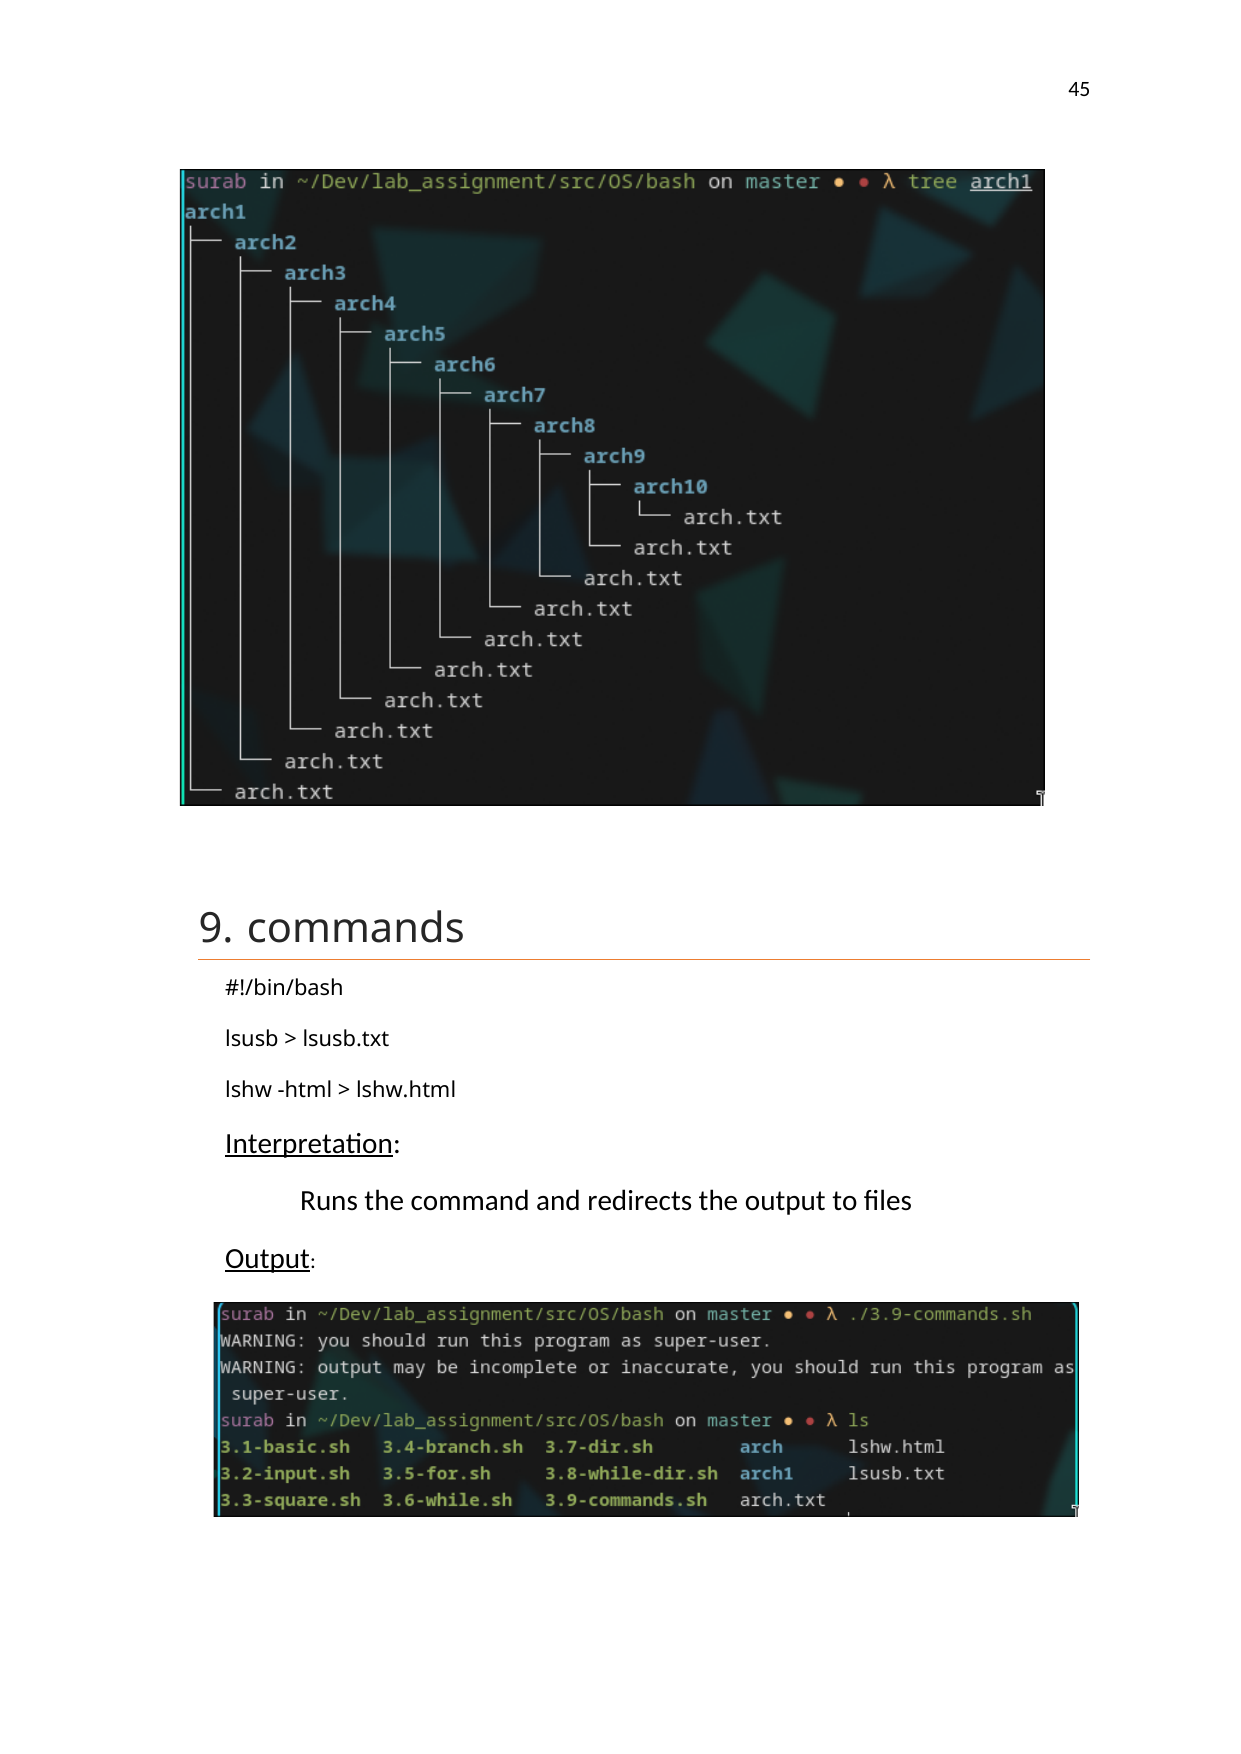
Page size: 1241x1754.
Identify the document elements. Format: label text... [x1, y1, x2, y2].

picture [213, 1302, 1079, 1517]
text lshw -html > lshw.html [225, 1074, 1090, 1104]
picture [179, 169, 1045, 806]
text Interpretation: [225, 1125, 1090, 1160]
subtitle commands [198, 898, 1090, 959]
text lsusb > lsusb.txt [225, 1023, 1090, 1053]
text #!/bin/bash [225, 972, 1090, 1002]
text Runs the command and redirects the output to files [225, 1182, 1090, 1218]
text Output: [225, 1240, 1090, 1276]
